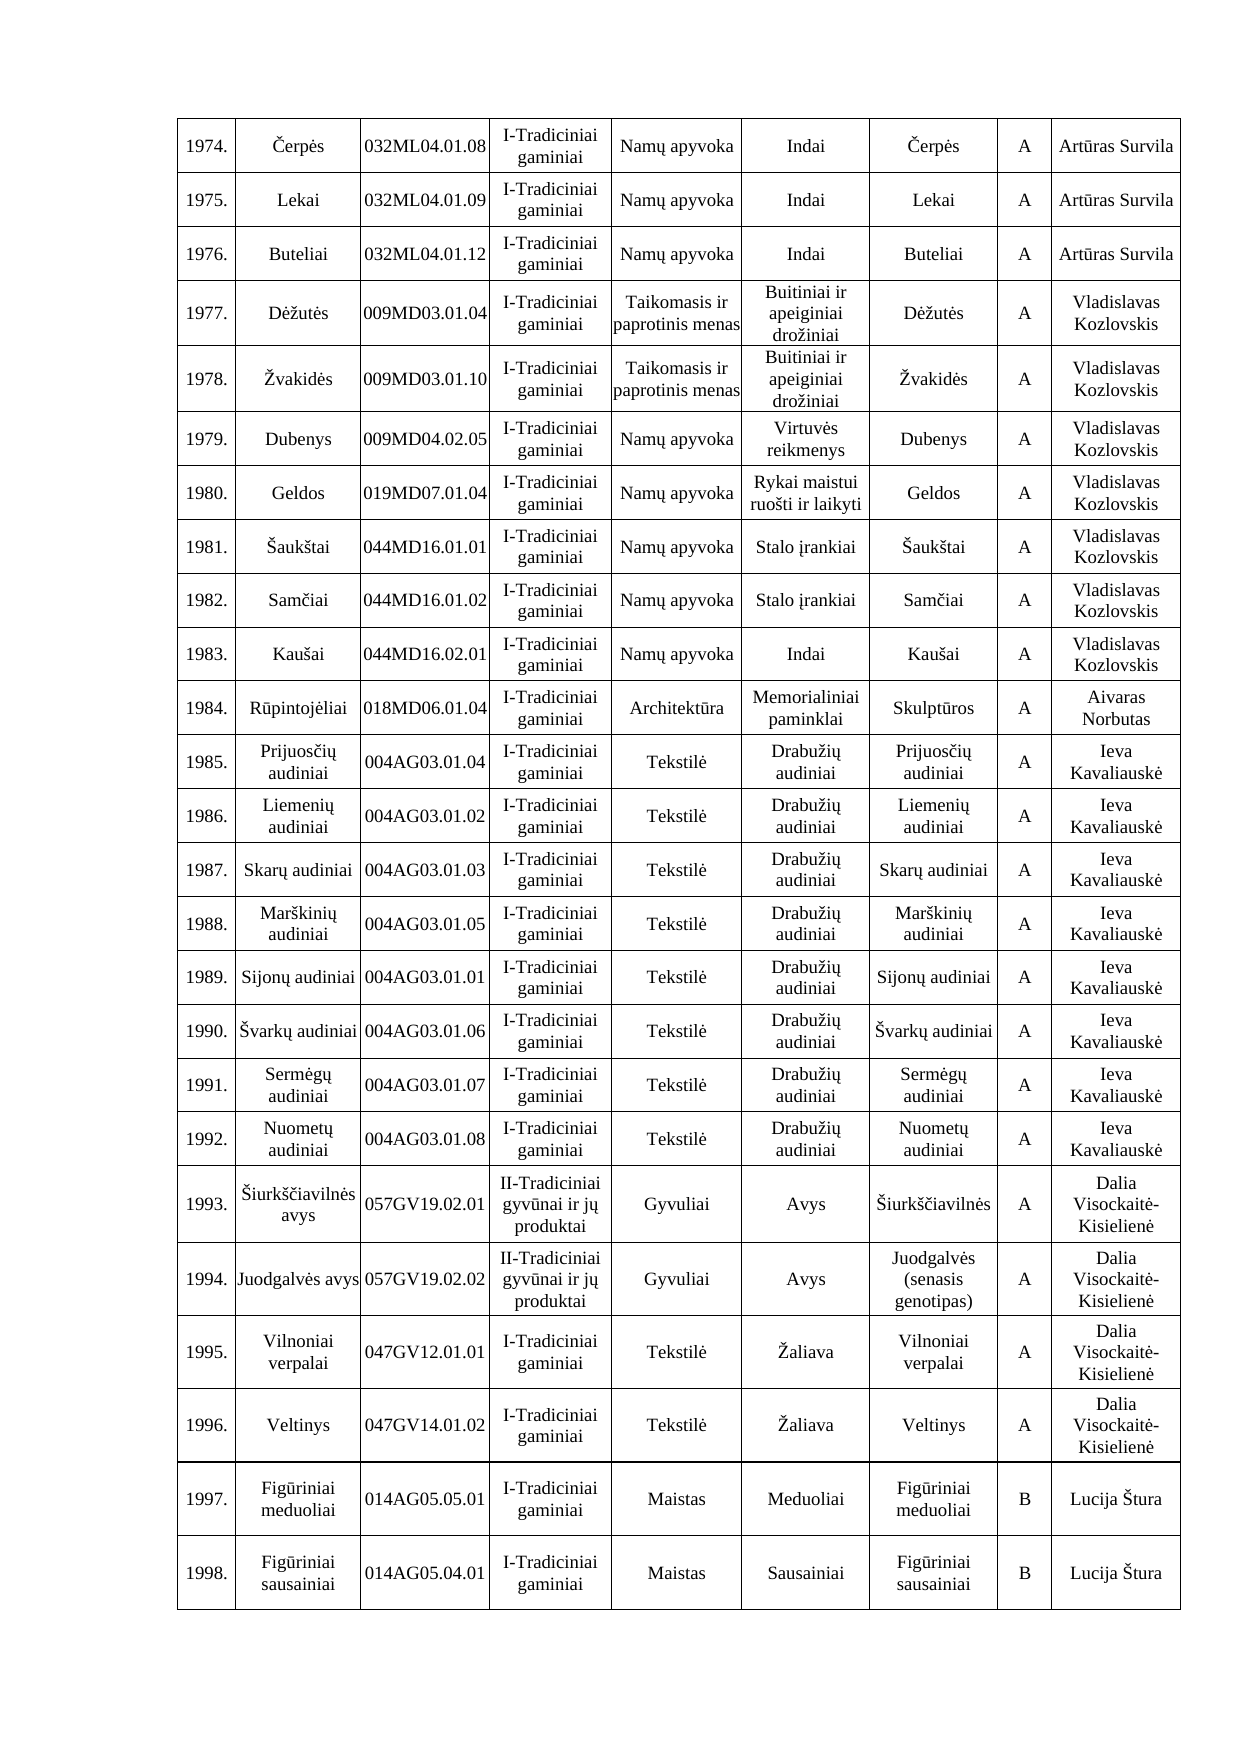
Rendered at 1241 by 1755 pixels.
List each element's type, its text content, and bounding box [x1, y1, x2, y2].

table_cell A [998, 281, 1051, 345]
table_cell Tekstilė [612, 789, 741, 842]
table_cell Šiurkščiavilnės avys [236, 1166, 360, 1242]
table_cell 1992. [178, 1112, 235, 1165]
table_cell Ieva Kavaliauskė [1052, 789, 1180, 842]
table_cell Sermėgų audiniai [870, 1059, 997, 1111]
table_cell Tekstilė [612, 1316, 741, 1388]
table_cell 057GV19.02.01 [361, 1166, 489, 1242]
table_cell A [998, 735, 1051, 788]
table_cell Samčiai [870, 574, 997, 627]
table_cell A [998, 466, 1051, 519]
table_cell 009MD03.01.10 [361, 346, 489, 411]
table_cell Nuometų audiniai [236, 1112, 360, 1165]
table_cell Sijonų audiniai [236, 951, 360, 1003]
table_cell A [998, 1389, 1051, 1461]
table_cell Namų apyvoka [612, 227, 741, 280]
table_cell 004AG03.01.08 [361, 1112, 489, 1165]
table_cell Liemenių audiniai [236, 789, 360, 842]
table_cell 032ML04.01.09 [361, 173, 489, 226]
table_cell Namų apyvoka [612, 412, 741, 465]
table_cell Drabužių audiniai [742, 843, 869, 896]
table_cell Šaukštai [870, 520, 997, 573]
table_cell A [998, 574, 1051, 627]
table_cell I-Tradiciniai gaminiai [490, 1463, 611, 1535]
table_cell 047GV12.01.01 [361, 1316, 489, 1388]
table_cell Indai [742, 119, 869, 172]
table_cell Namų apyvoka [612, 173, 741, 226]
table_cell Nuometų audiniai [870, 1112, 997, 1165]
table_cell Maistas [612, 1536, 741, 1609]
table_cell Namų apyvoka [612, 119, 741, 172]
table_cell 1982. [178, 574, 235, 627]
table_cell 1985. [178, 735, 235, 788]
table_cell 1976. [178, 227, 235, 280]
table_cell Veltinys [236, 1389, 360, 1461]
table_cell Vilnoniai verpalai [870, 1316, 997, 1388]
table_cell Vladislavas Kozlovskis [1052, 466, 1180, 519]
table_cell Švarkų audiniai [236, 1005, 360, 1057]
table_cell 004AG03.01.02 [361, 789, 489, 842]
table_cell Žvakidės [870, 346, 997, 411]
table_cell A [998, 628, 1051, 680]
table_cell 1974. [178, 119, 235, 172]
table_cell 1975. [178, 173, 235, 226]
table_cell Veltinys [870, 1389, 997, 1461]
table_cell Kaušai [236, 628, 360, 680]
table_cell Meduoliai [742, 1463, 869, 1535]
table_cell 1980. [178, 466, 235, 519]
table_cell Sijonų audiniai [870, 951, 997, 1003]
table_cell A [998, 227, 1051, 280]
table_cell I-Tradiciniai gaminiai [490, 520, 611, 573]
table_cell 004AG03.01.04 [361, 735, 489, 788]
table_cell 1994. [178, 1243, 235, 1315]
table_cell I-Tradiciniai gaminiai [490, 681, 611, 734]
table_cell 014AG05.04.01 [361, 1536, 489, 1609]
table_cell I-Tradiciniai gaminiai [490, 843, 611, 896]
table_cell Figūriniai meduoliai [870, 1463, 997, 1535]
table_cell A [998, 1316, 1051, 1388]
table_cell Architektūra [612, 681, 741, 734]
table_cell 1978. [178, 346, 235, 411]
table_cell Tekstilė [612, 843, 741, 896]
table_cell B [998, 1536, 1051, 1609]
table_cell Memorialiniai paminklai [742, 681, 869, 734]
table_cell Lucija Štura [1052, 1463, 1180, 1535]
table_cell Dubenys [870, 412, 997, 465]
table_cell 1981. [178, 520, 235, 573]
table_cell Ieva Kavaliauskė [1052, 1005, 1180, 1057]
table_cell Ieva Kavaliauskė [1052, 1112, 1180, 1165]
table_cell 1986. [178, 789, 235, 842]
table_cell Dalia Visockaitė-Kisielienė [1052, 1389, 1180, 1461]
table_cell 1996. [178, 1389, 235, 1461]
table_cell 1989. [178, 951, 235, 1003]
table_cell A [998, 1112, 1051, 1165]
table_cell Buitiniai ir apeiginiai drožiniai [742, 346, 869, 411]
table_cell Skarų audiniai [870, 843, 997, 896]
table_cell Čerpės [870, 119, 997, 172]
table_cell Lekai [236, 173, 360, 226]
table_cell Drabužių audiniai [742, 735, 869, 788]
table_cell Maistas [612, 1463, 741, 1535]
table_cell Tekstilė [612, 951, 741, 1003]
table_cell 057GV19.02.02 [361, 1243, 489, 1315]
table_cell 1983. [178, 628, 235, 680]
table_cell Geldos [236, 466, 360, 519]
table_cell 1993. [178, 1166, 235, 1242]
table_cell Prijuosčių audiniai [236, 735, 360, 788]
table_cell I-Tradiciniai gaminiai [490, 281, 611, 345]
table_cell Vladislavas Kozlovskis [1052, 346, 1180, 411]
table_cell 047GV14.01.02 [361, 1389, 489, 1461]
table_cell Geldos [870, 466, 997, 519]
table_cell Tekstilė [612, 1112, 741, 1165]
table_cell Rykai maistui ruošti ir laikyti [742, 466, 869, 519]
table_cell A [998, 681, 1051, 734]
table_cell 018MD06.01.04 [361, 681, 489, 734]
table_cell 1987. [178, 843, 235, 896]
table_cell 1988. [178, 897, 235, 950]
table_cell Artūras Survila [1052, 173, 1180, 226]
table_cell Dėžutės [870, 281, 997, 345]
table_cell 032ML04.01.08 [361, 119, 489, 172]
table_cell 044MD16.02.01 [361, 628, 489, 680]
table_cell Vladislavas Kozlovskis [1052, 520, 1180, 573]
table_cell Šiurkščiavilnės [870, 1166, 997, 1242]
table_cell I-Tradiciniai gaminiai [490, 897, 611, 950]
table_cell Skarų audiniai [236, 843, 360, 896]
table_cell Drabužių audiniai [742, 1112, 869, 1165]
table_cell Šaukštai [236, 520, 360, 573]
table_cell 004AG03.01.03 [361, 843, 489, 896]
table_cell Ieva Kavaliauskė [1052, 735, 1180, 788]
table_cell 1997. [178, 1463, 235, 1535]
table_cell A [998, 520, 1051, 573]
table_cell I-Tradiciniai gaminiai [490, 1389, 611, 1461]
table_cell Figūriniai sausainiai [870, 1536, 997, 1609]
table_cell Juodgalvės (senasis genotipas) [870, 1243, 997, 1315]
table_cell A [998, 412, 1051, 465]
table_cell 1990. [178, 1005, 235, 1057]
table_cell Avys [742, 1243, 869, 1315]
table_cell I-Tradiciniai gaminiai [490, 789, 611, 842]
table_cell Ieva Kavaliauskė [1052, 897, 1180, 950]
table_cell Namų apyvoka [612, 628, 741, 680]
table_cell Tekstilė [612, 735, 741, 788]
table_cell Figūriniai meduoliai [236, 1463, 360, 1535]
table_cell B [998, 1463, 1051, 1535]
table_cell Taikomasis ir paprotinis menas [612, 281, 741, 345]
table_cell A [998, 897, 1051, 950]
table_cell 1998. [178, 1536, 235, 1609]
table_cell Drabužių audiniai [742, 1005, 869, 1057]
table_cell 1979. [178, 412, 235, 465]
table_cell Prijuosčių audiniai [870, 735, 997, 788]
table_cell Namų apyvoka [612, 520, 741, 573]
table_cell I-Tradiciniai gaminiai [490, 1536, 611, 1609]
table_cell I-Tradiciniai gaminiai [490, 466, 611, 519]
table_cell Žaliava [742, 1389, 869, 1461]
table_cell Aivaras Norbutas [1052, 681, 1180, 734]
table_cell 1984. [178, 681, 235, 734]
table_cell Taikomasis ir paprotinis menas [612, 346, 741, 411]
table_cell 014AG05.05.01 [361, 1463, 489, 1535]
table_cell 004AG03.01.07 [361, 1059, 489, 1111]
table_cell Sausainiai [742, 1536, 869, 1609]
table_cell Tekstilė [612, 1005, 741, 1057]
table_cell 009MD04.02.05 [361, 412, 489, 465]
table_cell Figūriniai sausainiai [236, 1536, 360, 1609]
table_cell A [998, 1005, 1051, 1057]
table_cell Lucija Štura [1052, 1536, 1180, 1609]
table_cell Žaliava [742, 1316, 869, 1388]
table_cell 004AG03.01.01 [361, 951, 489, 1003]
table_cell I-Tradiciniai gaminiai [490, 1059, 611, 1111]
table_cell Namų apyvoka [612, 574, 741, 627]
table_cell Samčiai [236, 574, 360, 627]
table_cell I-Tradiciniai gaminiai [490, 1005, 611, 1057]
table_cell A [998, 843, 1051, 896]
table_cell I-Tradiciniai gaminiai [490, 119, 611, 172]
table_cell I-Tradiciniai gaminiai [490, 628, 611, 680]
table_cell A [998, 119, 1051, 172]
table_cell Drabužių audiniai [742, 951, 869, 1003]
table_cell A [998, 1059, 1051, 1111]
table_cell Artūras Survila [1052, 119, 1180, 172]
table_cell 009MD03.01.04 [361, 281, 489, 345]
table_cell 1995. [178, 1316, 235, 1388]
table_cell Vladislavas Kozlovskis [1052, 412, 1180, 465]
table_cell Liemenių audiniai [870, 789, 997, 842]
table_cell Vilnoniai verpalai [236, 1316, 360, 1388]
table_cell II-Tradiciniai gyvūnai ir jų produktai [490, 1243, 611, 1315]
table_cell Dalia Visockaitė-Kisielienė [1052, 1316, 1180, 1388]
table_cell Ieva Kavaliauskė [1052, 951, 1180, 1003]
table_cell 019MD07.01.04 [361, 466, 489, 519]
table_cell Ieva Kavaliauskė [1052, 843, 1180, 896]
table_cell A [998, 789, 1051, 842]
table_cell I-Tradiciniai gaminiai [490, 951, 611, 1003]
table_cell Skulptūros [870, 681, 997, 734]
table_cell A [998, 1166, 1051, 1242]
table_cell I-Tradiciniai gaminiai [490, 735, 611, 788]
table_cell Dalia Visockaitė-Kisielienė [1052, 1166, 1180, 1242]
table_cell Tekstilė [612, 1059, 741, 1111]
table_cell Buteliai [870, 227, 997, 280]
table_cell Gyvuliai [612, 1166, 741, 1242]
table_cell I-Tradiciniai gaminiai [490, 346, 611, 411]
table_cell Dalia Visockaitė-Kisielienė [1052, 1243, 1180, 1315]
table_cell 044MD16.01.02 [361, 574, 489, 627]
table_cell Dėžutės [236, 281, 360, 345]
table_cell Drabužių audiniai [742, 897, 869, 950]
table_cell Buitiniai ir apeiginiai drožiniai [742, 281, 869, 345]
table_cell 032ML04.01.12 [361, 227, 489, 280]
table_cell Marškinių audiniai [870, 897, 997, 950]
table_cell I-Tradiciniai gaminiai [490, 1316, 611, 1388]
table_cell Žvakidės [236, 346, 360, 411]
table_cell Lekai [870, 173, 997, 226]
table_cell Drabužių audiniai [742, 789, 869, 842]
table_cell A [998, 951, 1051, 1003]
table_cell Artūras Survila [1052, 227, 1180, 280]
table_cell Indai [742, 227, 869, 280]
table_cell Rūpintojėliai [236, 681, 360, 734]
table_cell A [998, 173, 1051, 226]
table_cell Čerpės [236, 119, 360, 172]
table_cell Sermėgų audiniai [236, 1059, 360, 1111]
table_cell Vladislavas Kozlovskis [1052, 281, 1180, 345]
table_cell Kaušai [870, 628, 997, 680]
table_cell Vladislavas Kozlovskis [1052, 628, 1180, 680]
table_cell I-Tradiciniai gaminiai [490, 412, 611, 465]
table_cell A [998, 346, 1051, 411]
table_cell 044MD16.01.01 [361, 520, 489, 573]
table_cell 1991. [178, 1059, 235, 1111]
table_cell Vladislavas Kozlovskis [1052, 574, 1180, 627]
table_cell Avys [742, 1166, 869, 1242]
table_cell Stalo įrankiai [742, 520, 869, 573]
table_cell A [998, 1243, 1051, 1315]
table_cell Buteliai [236, 227, 360, 280]
table_cell Juodgalvės avys [236, 1243, 360, 1315]
table_cell I-Tradiciniai gaminiai [490, 227, 611, 280]
table_cell Namų apyvoka [612, 466, 741, 519]
table_cell Tekstilė [612, 1389, 741, 1461]
table_cell I-Tradiciniai gaminiai [490, 173, 611, 226]
table_cell Drabužių audiniai [742, 1059, 869, 1111]
table_cell 004AG03.01.06 [361, 1005, 489, 1057]
table_cell Ieva Kavaliauskė [1052, 1059, 1180, 1111]
table_cell I-Tradiciniai gaminiai [490, 1112, 611, 1165]
table_cell Gyvuliai [612, 1243, 741, 1315]
table_cell Švarkų audiniai [870, 1005, 997, 1057]
table_cell 1977. [178, 281, 235, 345]
table_cell Indai [742, 628, 869, 680]
table_cell Tekstilė [612, 897, 741, 950]
table_cell I-Tradiciniai gaminiai [490, 574, 611, 627]
table_cell Dubenys [236, 412, 360, 465]
table_cell 004AG03.01.05 [361, 897, 489, 950]
table_cell II-Tradiciniai gyvūnai ir jų produktai [490, 1166, 611, 1242]
table_cell Stalo įrankiai [742, 574, 869, 627]
table_cell Marškinių audiniai [236, 897, 360, 950]
table_cell Virtuvės reikmenys [742, 412, 869, 465]
table_cell Indai [742, 173, 869, 226]
